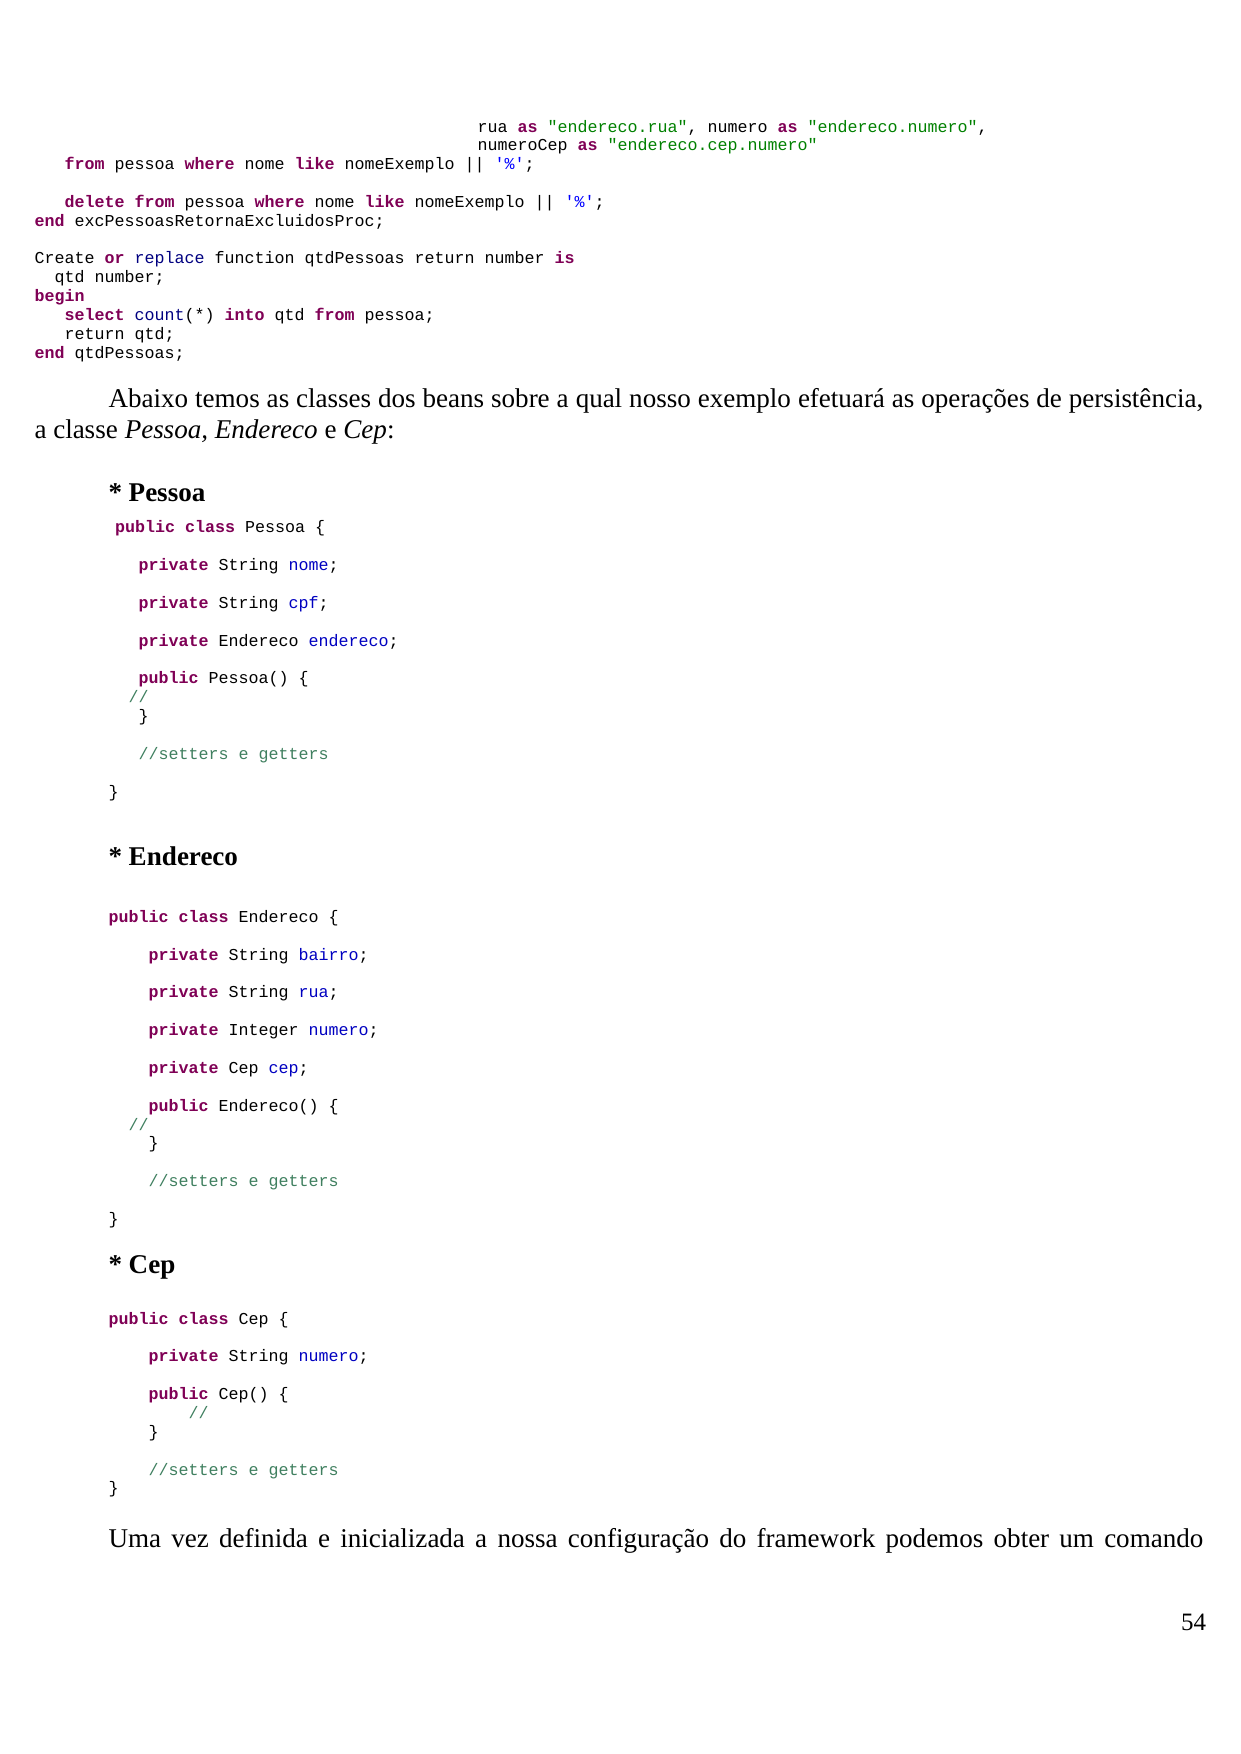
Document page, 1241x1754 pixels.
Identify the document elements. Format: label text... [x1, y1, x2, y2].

text } [34, 708, 1206, 727]
text //setters e getters [34, 1461, 1206, 1480]
text //setters e getters [34, 1173, 1206, 1191]
text select count(*) into qtd from pessoa; [34, 307, 1206, 326]
text from pessoa where nome like nomeExemplo || '%'; [34, 156, 1206, 175]
text private Integer numero; [34, 1022, 1206, 1041]
text } [34, 1210, 1206, 1229]
text private String rua; [34, 984, 1206, 1003]
text public Cep() { [34, 1386, 1206, 1404]
text public class Pessoa { [34, 507, 1206, 538]
text * Pessoa [34, 476, 1206, 507]
text private String nome; [34, 557, 1206, 576]
text private Cep cep; [34, 1059, 1206, 1078]
text public class Cep { [34, 1310, 1206, 1329]
text } [34, 1423, 1206, 1442]
text rua as "endereco.rua", numero as "endereco.numero", [34, 118, 1206, 137]
text return qtd; [34, 326, 1206, 344]
text * Endereco [34, 840, 1206, 871]
text Create or replace function qtdPessoas return number is [34, 250, 1206, 269]
text private String cpf; [34, 595, 1206, 613]
text } [34, 1135, 1206, 1154]
text public Endereco() { [34, 1097, 1206, 1116]
text public class Endereco { [34, 909, 1206, 927]
text numeroCep as "endereco.cep.numero" [34, 137, 1206, 156]
text private String numero; [34, 1348, 1206, 1367]
text // [34, 1116, 1206, 1135]
text public Pessoa() { [34, 670, 1206, 689]
text // [34, 1404, 1206, 1423]
text qtd number; [34, 269, 1206, 288]
text // [34, 689, 1206, 708]
text delete from pessoa where nome like nomeExemplo || '%'; [34, 193, 1206, 212]
text private String bairro; [34, 946, 1206, 965]
text end qtdPessoas; [34, 344, 1206, 363]
text end excPessoasRetornaExcluidosProc; [34, 212, 1206, 231]
text private Endereco endereco; [34, 632, 1206, 651]
text begin [34, 288, 1206, 307]
text Abaixo temos as classes dos beans sobre a qual nosso exemplo efetuará as operações de persistência, a classe Pessoa, Endereco e Cep: [34, 382, 1206, 445]
text } [34, 1480, 1206, 1499]
text Uma vez definida e inicializada a nossa configuração do framework podemos obter um comando [34, 1522, 1206, 1554]
text * Cep [34, 1248, 1206, 1279]
text } [34, 783, 1206, 802]
text //setters e getters [34, 746, 1206, 764]
